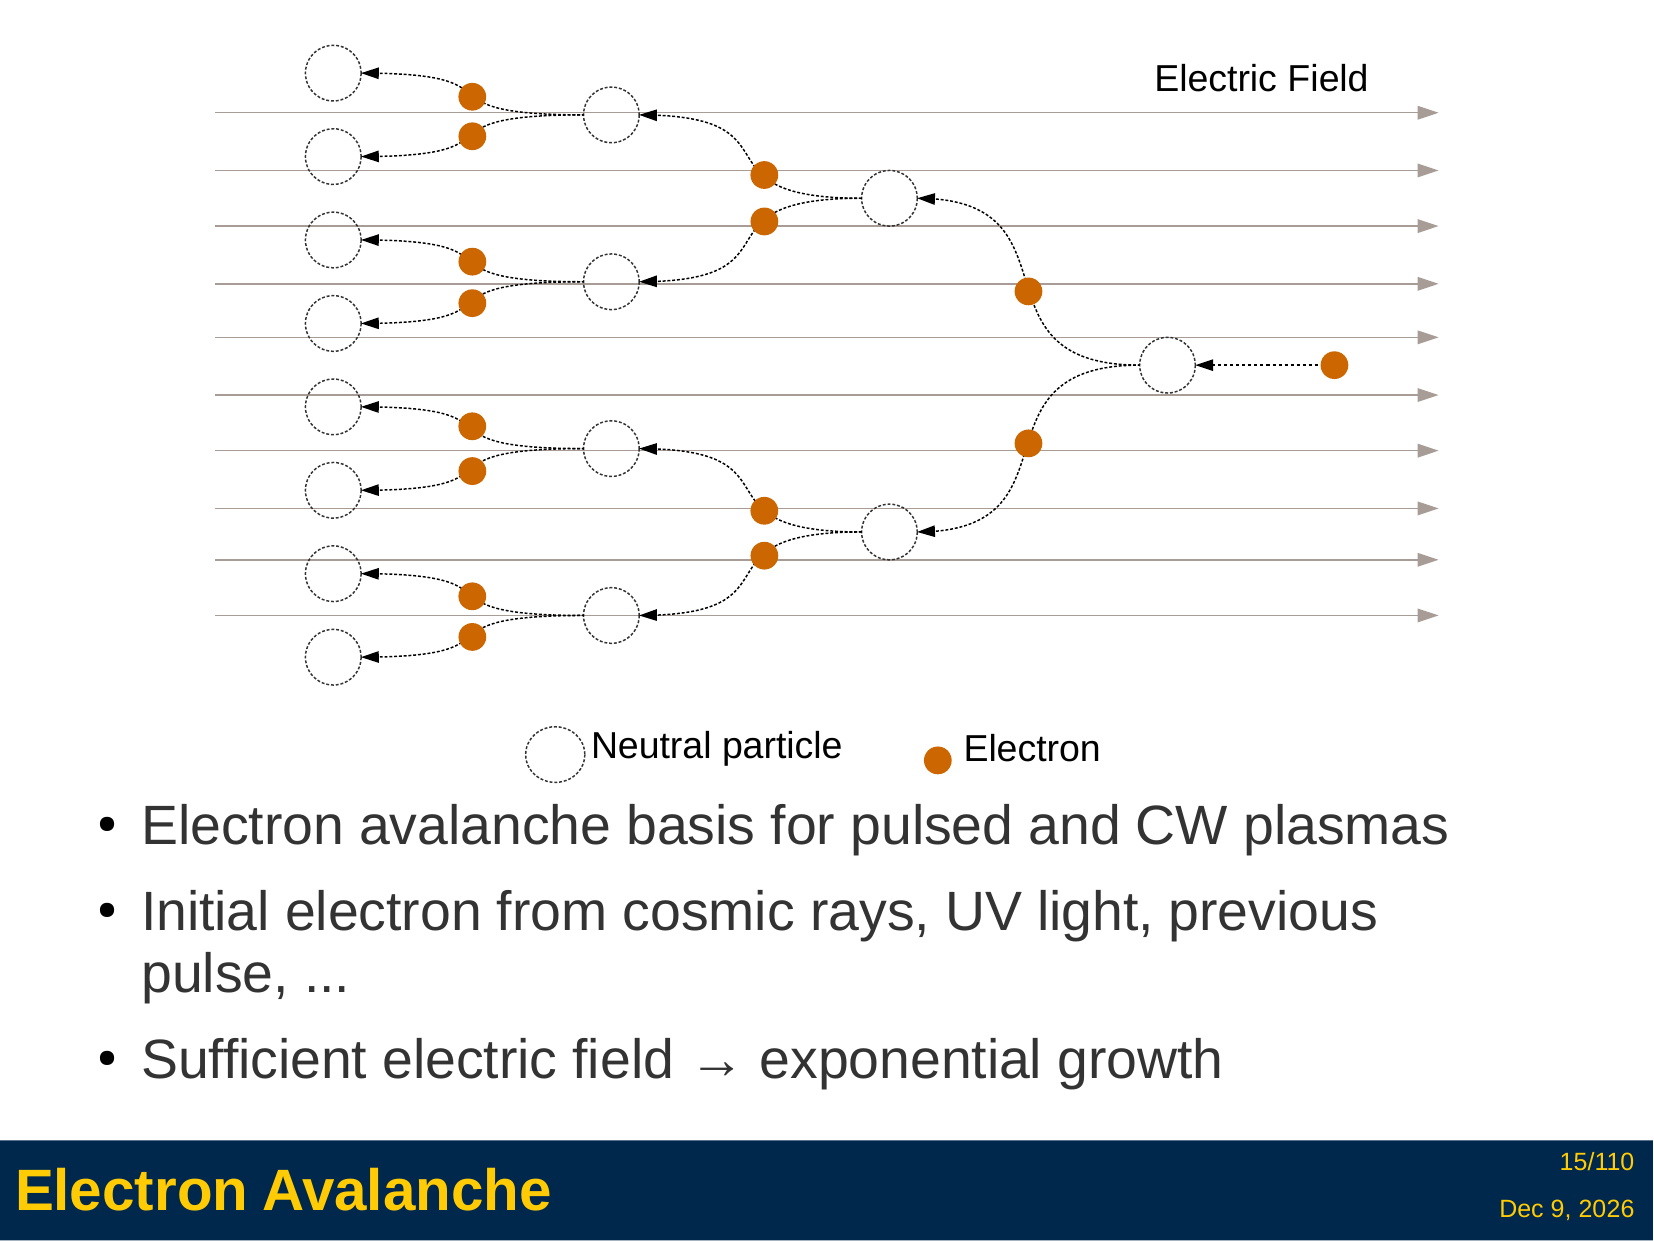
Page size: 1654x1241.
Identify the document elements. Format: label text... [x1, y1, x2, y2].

text_box Electric Field [1139, 50, 1439, 123]
list Electron avalanche basis for pulsed and CW plasmas Initial electron from cosmic rays, UV light, previous pulse, ... Sufficient electric field → exponential growth [82, 792, 1571, 1092]
text_box [1014, 277, 1043, 306]
text_box [923, 746, 952, 775]
title Electron Avalanche [14, 1140, 1380, 1241]
text_box [458, 412, 487, 441]
text_box [1320, 351, 1349, 380]
text_box [458, 122, 487, 151]
text_box [458, 457, 487, 486]
text_box [750, 207, 779, 236]
text_box [1014, 429, 1043, 458]
text_box [750, 496, 779, 525]
text_box [458, 82, 487, 111]
text_box [458, 289, 487, 318]
text_box Neutral particle [575, 715, 875, 790]
text_box [458, 582, 487, 611]
text_box [458, 623, 487, 651]
text_box [458, 247, 487, 276]
text_box [750, 541, 779, 570]
text_box [750, 161, 779, 189]
text_box Electron [948, 719, 1128, 792]
